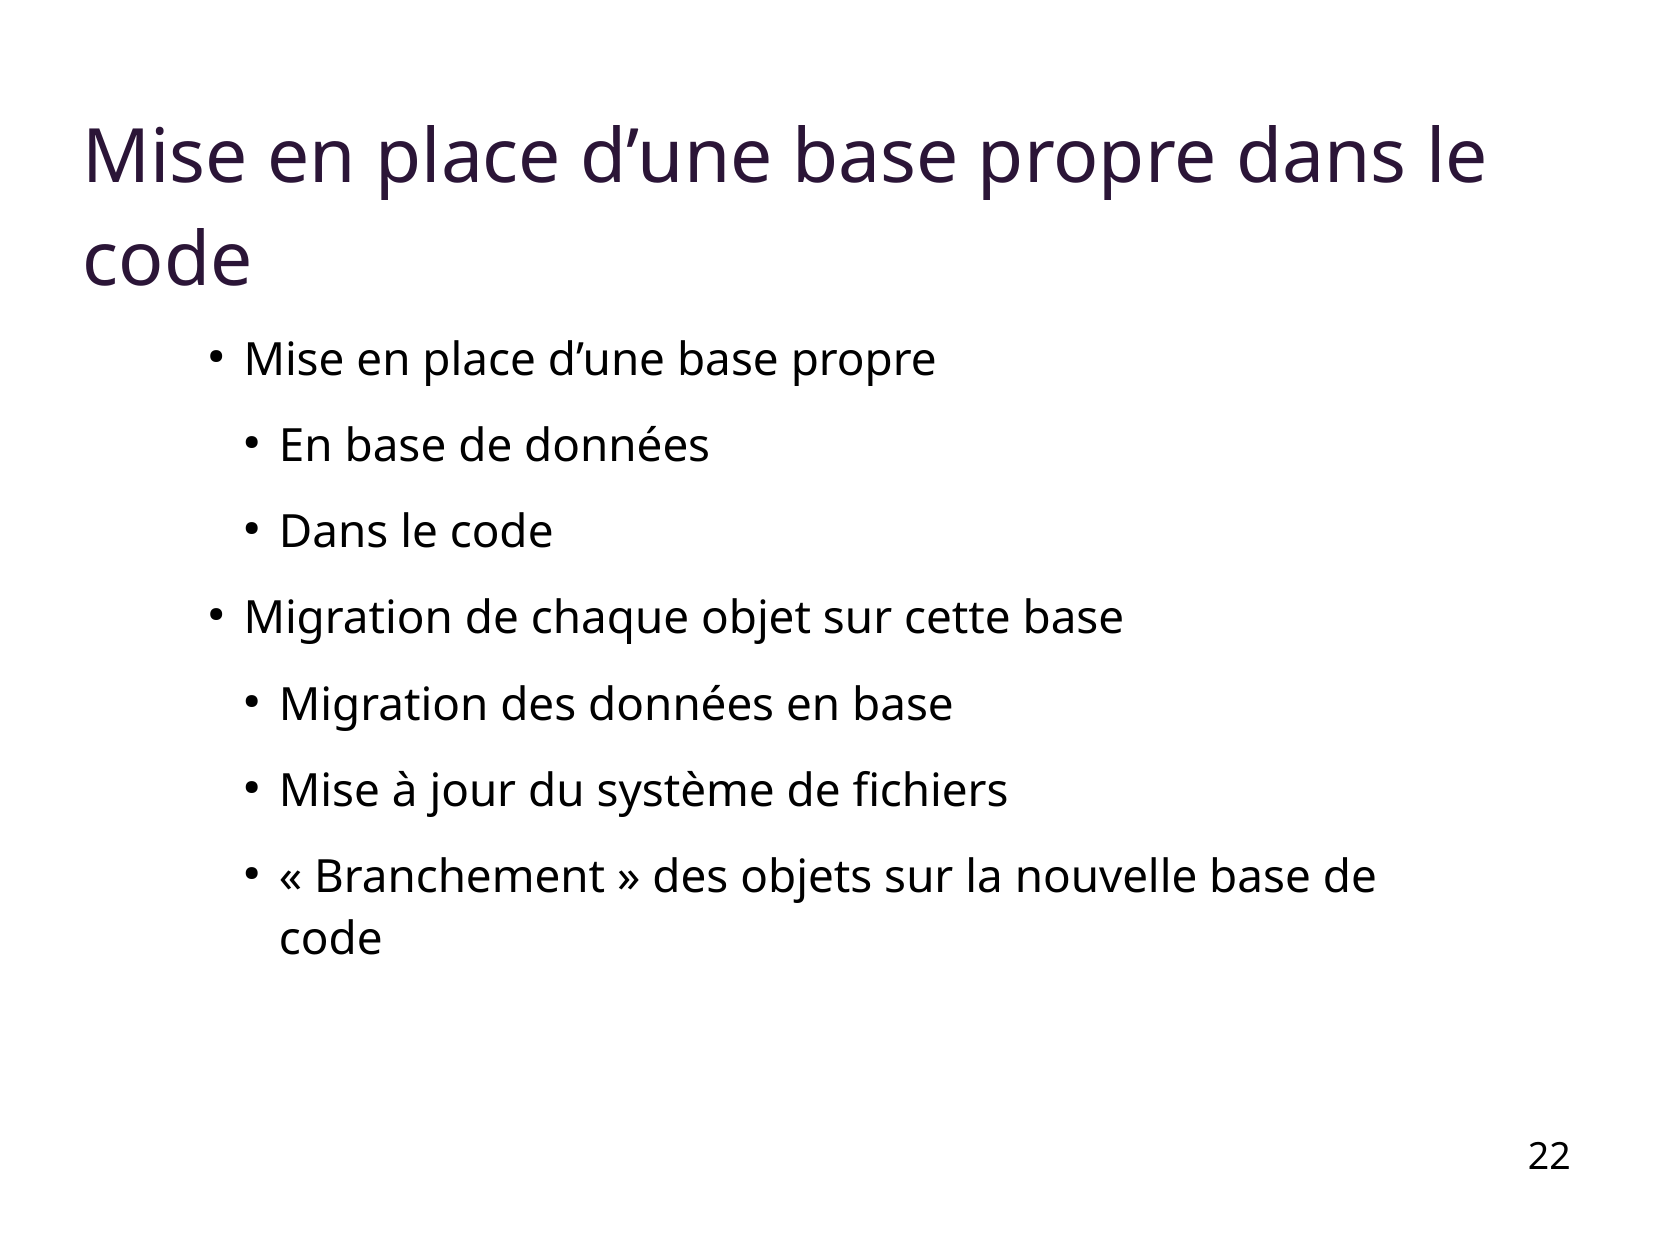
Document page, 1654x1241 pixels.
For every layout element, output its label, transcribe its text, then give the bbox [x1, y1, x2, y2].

text_box Mise en place d’une base propre En base de données Dans le code Migration de chaque objet sur cette base Migration des données en base Mise à jour du système de fichiers « Branchement » des objets sur la nouvelle base de code [193, 318, 1461, 971]
title Mise en place d’une base propre dans le code [82, 102, 1571, 310]
